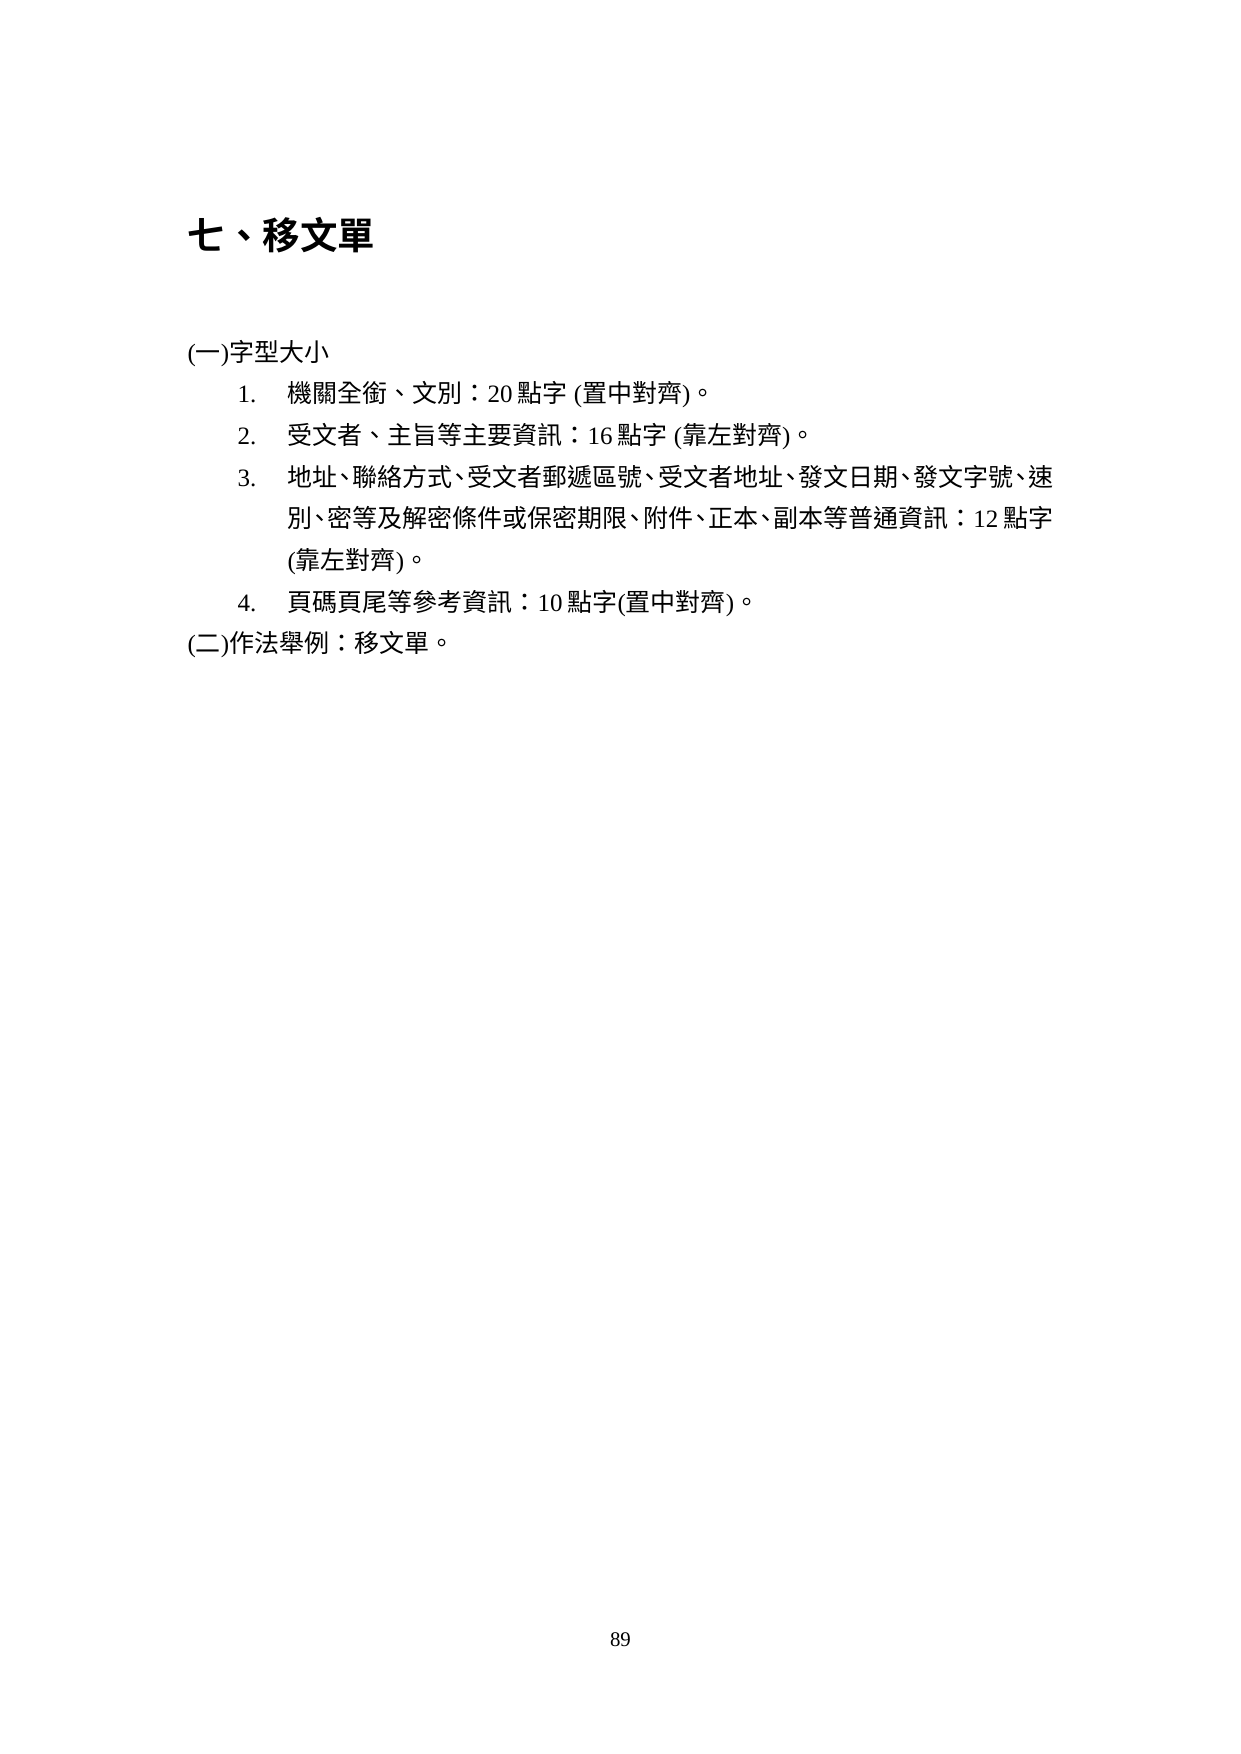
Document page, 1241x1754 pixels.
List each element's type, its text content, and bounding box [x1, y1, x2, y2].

subtitle 七、移文單 [187, 192, 1053, 275]
list 受文者、主旨等主要資訊：16點字 (靠左對齊)。 [237, 413, 1053, 454]
text (二)作法舉例：移文單。 [187, 621, 1053, 663]
list 機關全銜、文別：20點字 (置中對齊)。 [237, 371, 1053, 413]
list 地址、聯絡方式、受文者郵遞區號、受文者地址、發文日期、發文字號、速別、密等及解密條件或保密期限、附件、正本、副本等普通資訊：12點字 (靠左對齊)。 [237, 454, 1053, 579]
list 頁碼頁尾等參考資訊：10點字(置中對齊)。 [237, 579, 1053, 621]
text (一)字型大小 [187, 329, 1053, 371]
